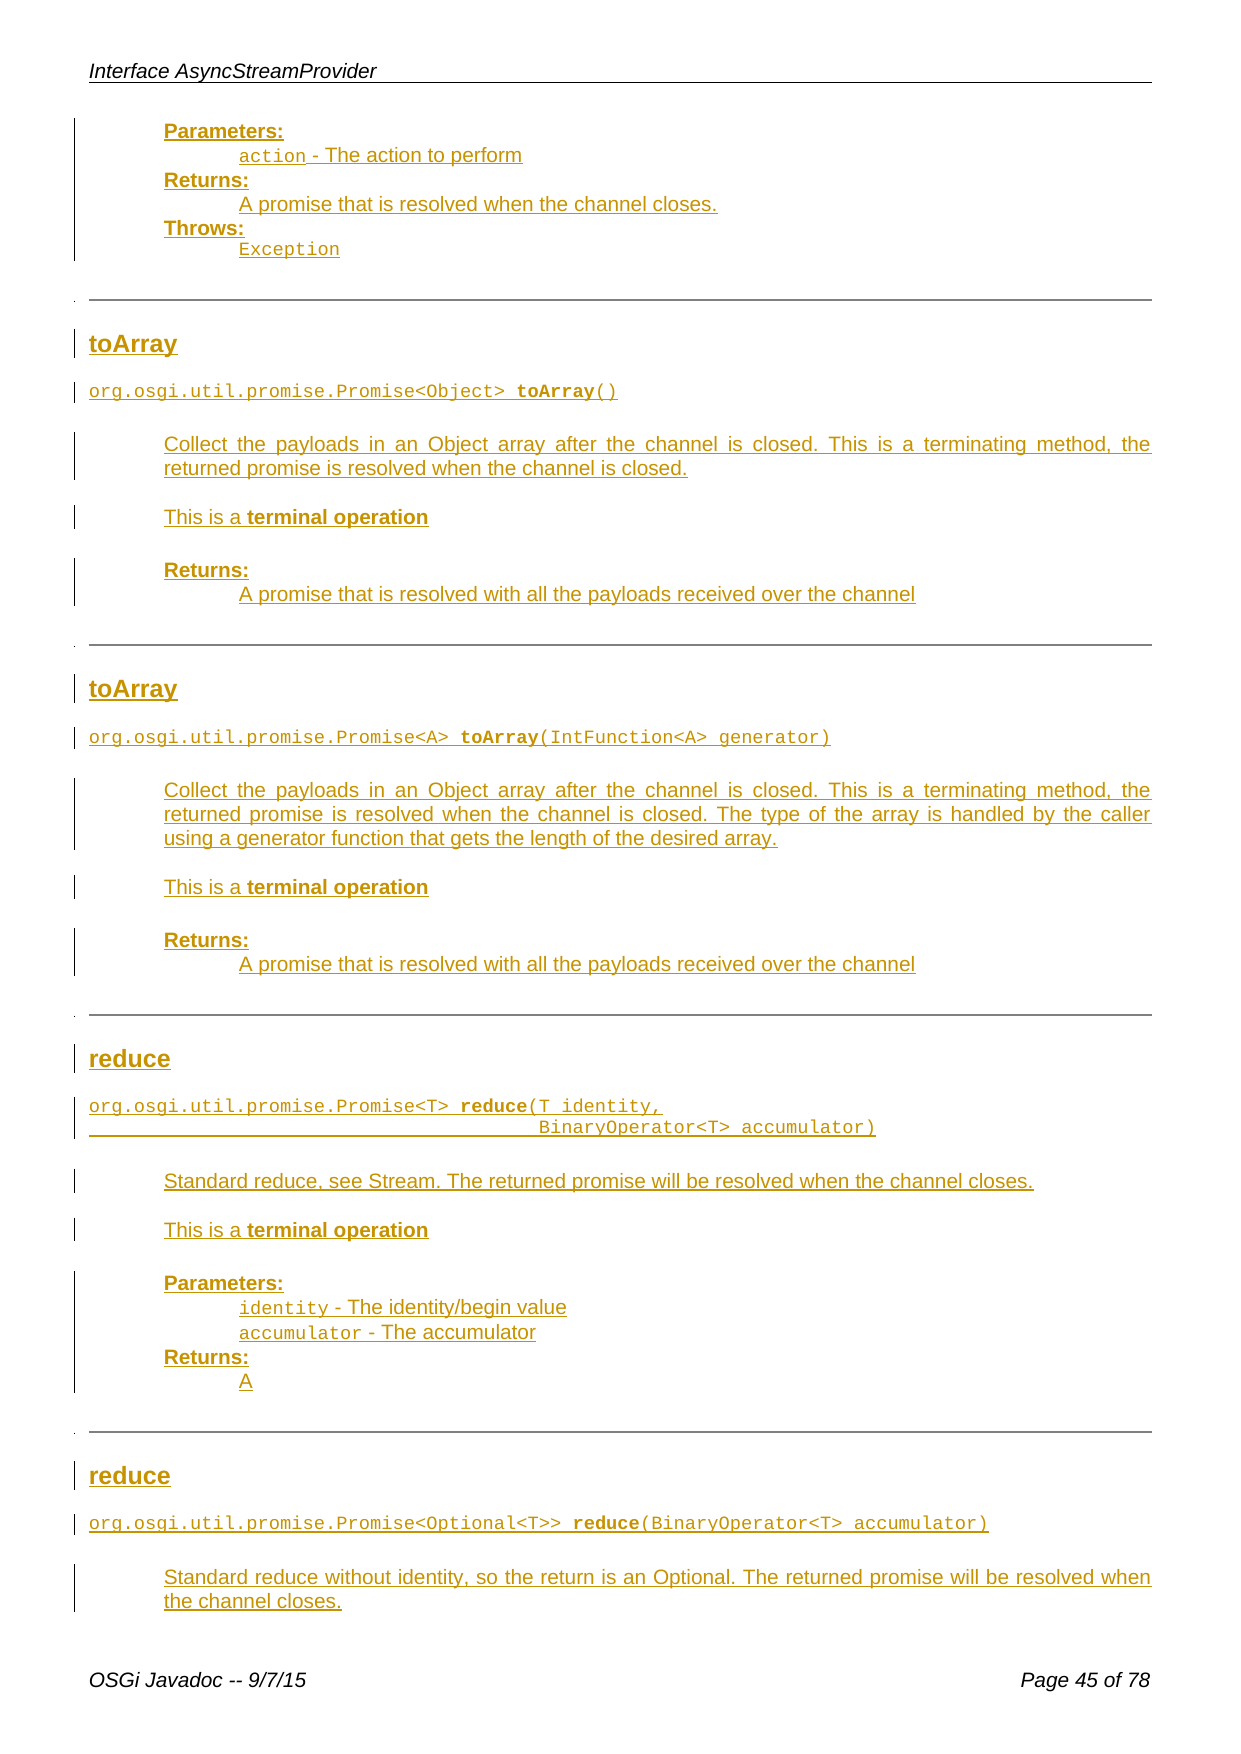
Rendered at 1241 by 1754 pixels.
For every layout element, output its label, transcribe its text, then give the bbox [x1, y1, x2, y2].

subtitle toArray [88, 329, 1152, 358]
text org.osgi.util.promise.Promise<Optional<T>> reduce(BinaryOperator<T> accumulator) [88, 1514, 1152, 1535]
text org.osgi.util.promise.Promise<T> reduce(T identity, BinaryOperator<T> accumulator) [88, 1097, 1152, 1139]
text Standard reduce, see Stream. The returned promise will be resolved when the channel closes. [163, 1168, 1152, 1192]
text A promise that is resolved with all the payloads received over the channel [238, 952, 1152, 976]
subtitle reduce [88, 1461, 1152, 1490]
text Returns: [163, 168, 1152, 192]
text org.osgi.util.promise.Promise<A> toArray(IntFunction<A> generator) [88, 727, 1152, 749]
text A promise that is resolved with all the payloads received over the channel [238, 582, 1152, 606]
text accumulator - The accumulator [238, 1320, 1152, 1345]
text This is a terminal operation [163, 505, 1152, 529]
text Throws: [163, 216, 1152, 239]
text Collect the payloads in an Object array after the channel is closed. This is a terminating method, the [163, 778, 1152, 799]
text identity - The identity/begin value [238, 1294, 1152, 1320]
text Returns: [163, 1345, 1152, 1369]
text returned promise is resolved when the channel is closed. [163, 454, 1152, 480]
text This is a terminal operation [163, 1217, 1152, 1241]
text Parameters: [163, 118, 1152, 142]
text the channel closes. [163, 1587, 1152, 1612]
text This is a terminal operation [163, 875, 1152, 899]
text A promise that is resolved when the channel closes. [238, 192, 1152, 216]
text Parameters: [163, 1271, 1152, 1294]
text A [238, 1369, 1152, 1393]
text Returns: [163, 928, 1152, 952]
text Returns: [163, 558, 1152, 582]
text using a generator function that gets the length of the desired array. [163, 824, 1152, 850]
subtitle reduce [88, 1044, 1152, 1073]
text org.osgi.util.promise.Promise<Object> toArray() [88, 382, 1152, 403]
text Collect the payloads in an Object array after the channel is closed. This is a terminating method, the [163, 432, 1152, 453]
text returned promise is resolved when the channel is closed. The type of the array is handled by the caller [163, 800, 1152, 823]
text Exception [238, 239, 1152, 261]
subtitle toArray [88, 674, 1152, 703]
text Standard reduce without identity, so the return is an Optional. The returned promise will be resolved when [163, 1564, 1152, 1586]
text action - The action to perform [238, 142, 1152, 168]
